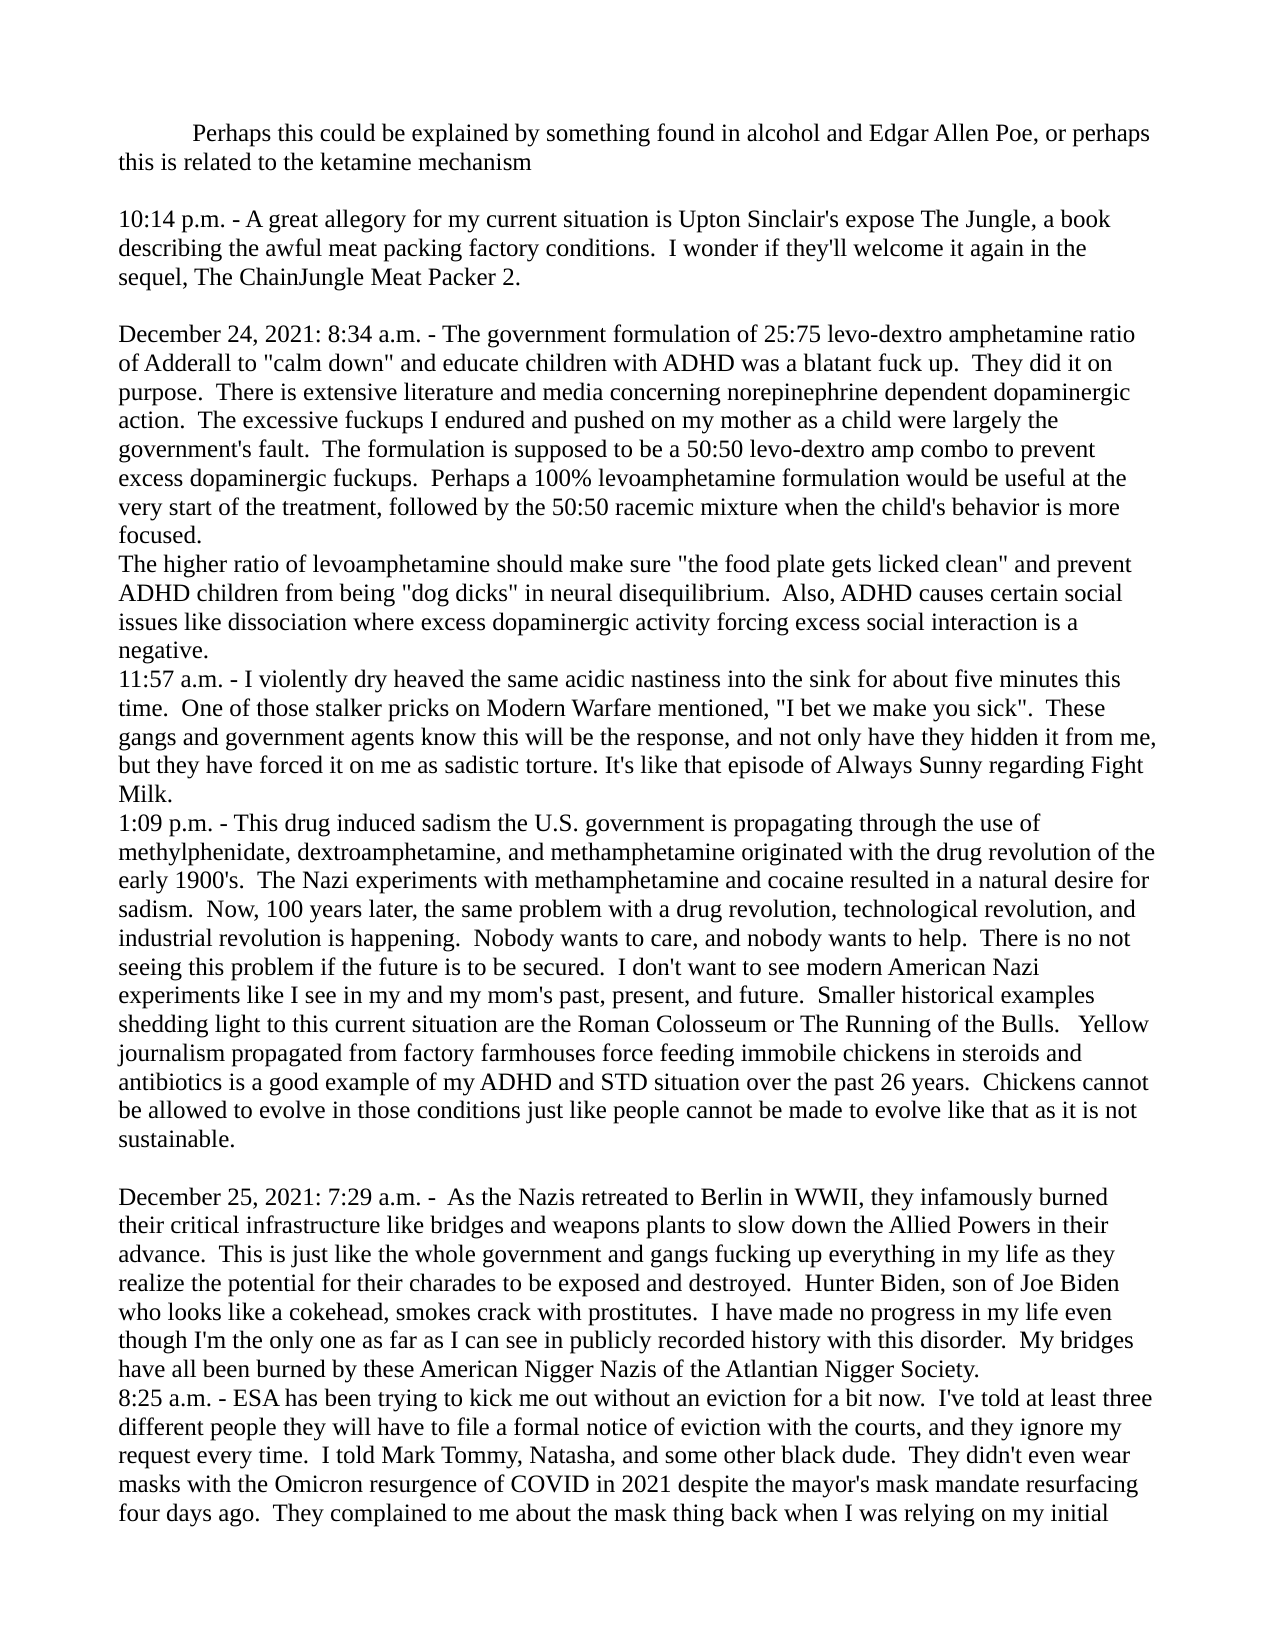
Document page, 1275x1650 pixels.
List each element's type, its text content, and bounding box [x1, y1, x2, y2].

text 11:57 a.m. - I violently dry heaved the same acidic nastiness into the sink for about five minutes this time. One of those stalker pricks on Modern Warfare mentioned, "I bet we make you sick". These gangs and government agents know this will be the response, and not only have they hidden it from me, but they have forced it on me as sadistic torture. It's like that episode of Always Sunny regarding Fight Milk. [118, 664, 1157, 808]
text The higher ratio of levoamphetamine should make sure "the food plate gets licked clean" and prevent ADHD children from being "dog dicks" in neural disequilibrium. Also, ADHD causes certain social issues like dissociation where excess dopaminergic activity forcing excess social interaction is a negative. [118, 549, 1157, 664]
text 10:14 p.m. - A great allegory for my current situation is Upton Sinclair's expose The Jungle, a book describing the awful meat packing factory conditions. I wonder if they'll welcome it again in the sequel, The ChainJungle Meat Packer 2. [118, 204, 1157, 291]
text December 24, 2021: 8:34 a.m. - The government formulation of 25:75 levo-dextro amphetamine ratio of Adderall to "calm down" and educate children with ADHD was a blatant fuck up. They did it on purpose. There is extensive literature and media concerning norepinephrine dependent dopaminergic action. The excessive fuckups I endured and pushed on my mother as a child were largely the government's fault. The formulation is supposed to be a 50:50 levo-dextro amp combo to prevent excess dopaminergic fuckups. Perhaps a 100% levoamphetamine formulation would be useful at the very start of the treatment, followed by the 50:50 racemic mixture when the child's behavior is more focused. [118, 319, 1157, 549]
text 1:09 p.m. - This drug induced sadism the U.S. government is propagating through the use of methylphenidate, dextroamphetamine, and methamphetamine originated with the drug revolution of the early 1900's. The Nazi experiments with methamphetamine and cocaine resulted in a natural desire for sadism. Now, 100 years later, the same problem with a drug revolution, technological revolution, and industrial revolution is happening. Nobody wants to care, and nobody wants to help. There is no not seeing this problem if the future is to be secured. I don't want to see modern American Nazi experiments like I see in my and my mom's past, present, and future. Smaller historical examples shedding light to this current situation are the Roman Colosseum or The Running of the Bulls. Yellow journalism propagated from factory farmhouses force feeding immobile chickens in steroids and antibiotics is a good example of my ADHD and STD situation over the past 26 years. Chickens cannot be allowed to evolve in those conditions just like people cannot be made to evolve like that as it is not sustainable. [118, 808, 1157, 1153]
text Perhaps this could be explained by something found in alcohol and Edgar Allen Poe, or perhaps this is related to the ketamine mechanism [118, 118, 1157, 176]
text December 25, 2021: 7:29 a.m. - As the Nazis retreated to Berlin in WWII, they infamously burned their critical infrastructure like bridges and weapons plants to slow down the Allied Powers in their advance. This is just like the whole government and gangs fucking up everything in my life as they realize the potential for their charades to be exposed and destroyed. Hunter Biden, son of Joe Biden who looks like a cokehead, smokes crack with prostitutes. I have made no progress in my life even though I'm the only one as far as I can see in publicly recorded history with this disorder. My bridges have all been burned by these American Nigger Nazis of the Atlantian Nigger Society. [118, 1182, 1157, 1383]
text 8:25 a.m. - ESA has been trying to kick me out without an eviction for a bit now. I've told at least three different people they will have to file a formal notice of eviction with the courts, and they ignore my request every time. I told Mark Tommy, Natasha, and some other black dude. They didn't even wear masks with the Omicron resurgence of COVID in 2021 despite the mayor's mask mandate resurfacing four days ago. They complained to me about the mask thing back when I was relying on my initial [118, 1383, 1157, 1527]
